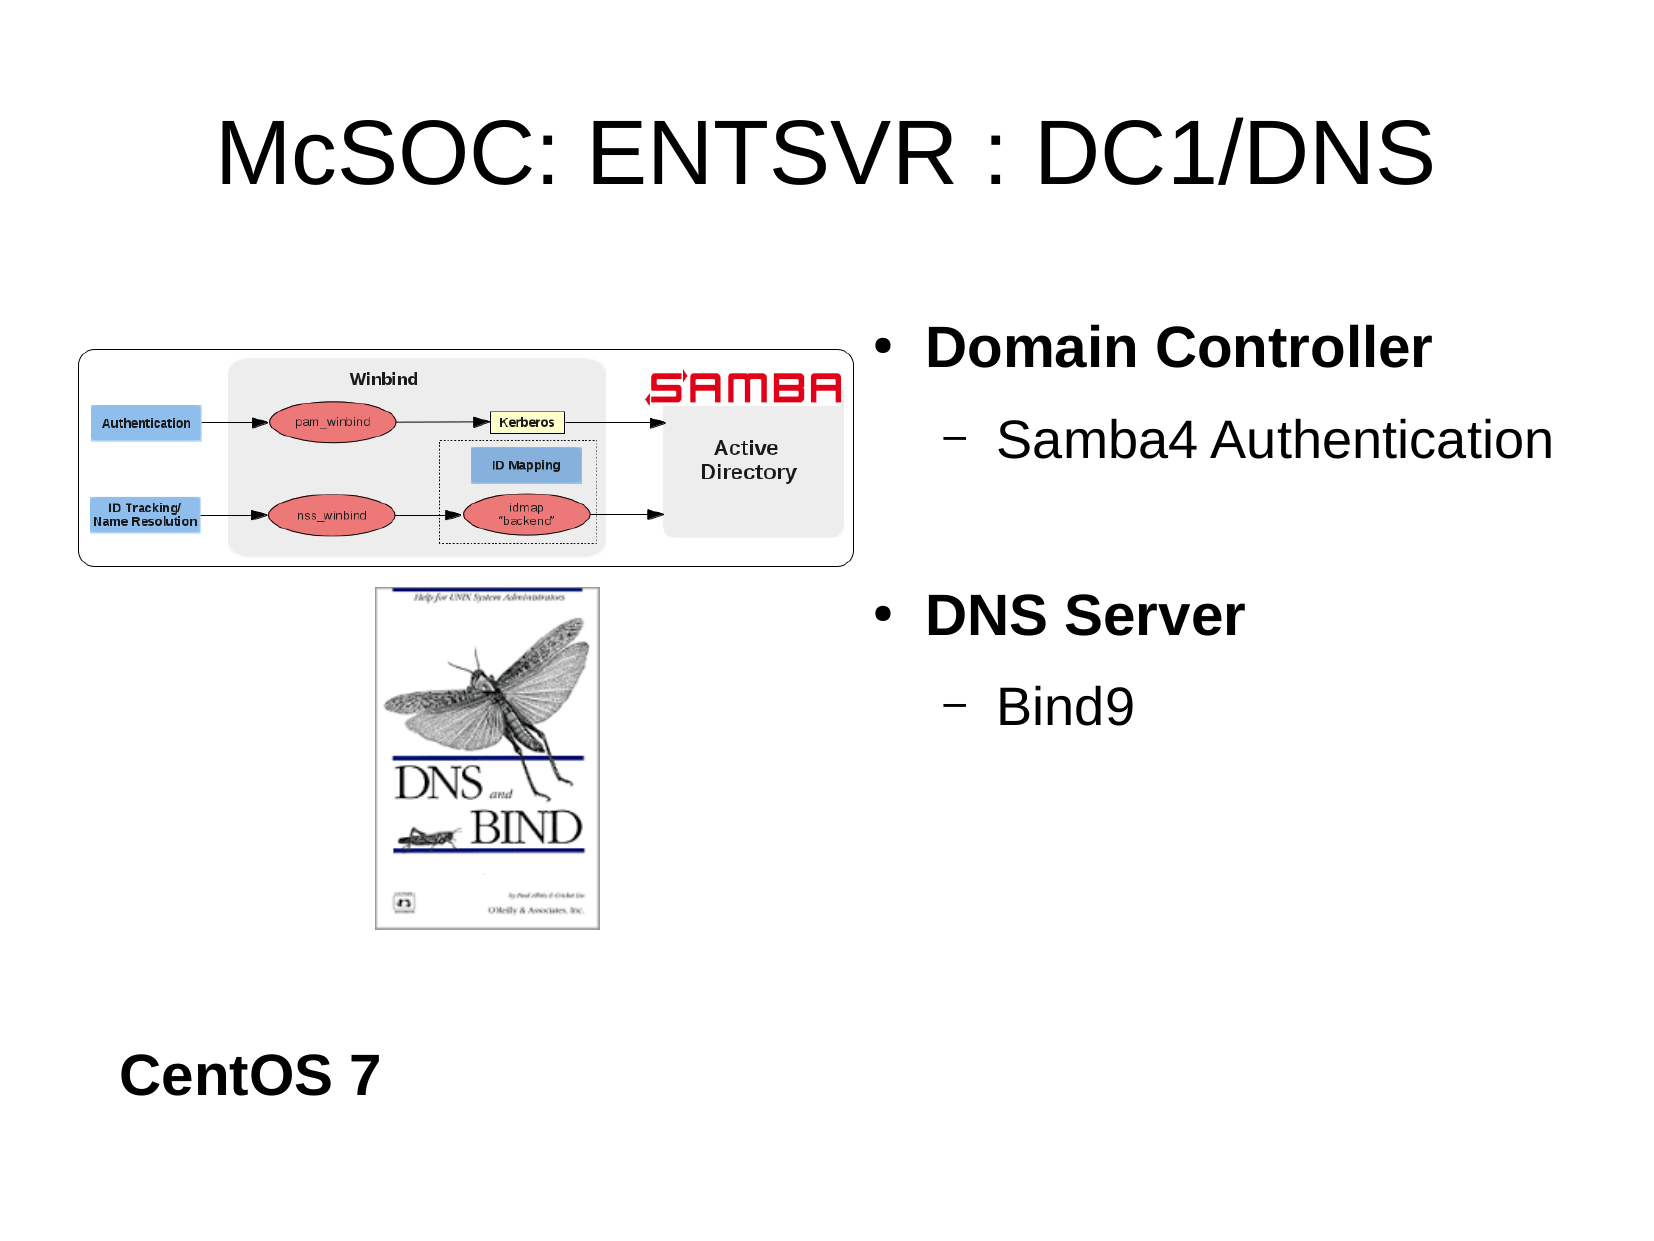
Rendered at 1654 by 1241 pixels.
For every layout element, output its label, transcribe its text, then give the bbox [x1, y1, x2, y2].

text_box CentOS 7 [105, 1035, 397, 1146]
list Domain Controller Samba4 Authentication DNS Server Bind9 [855, 315, 1582, 1035]
picture [75, 345, 857, 571]
picture [375, 587, 600, 931]
title McSOC: ENTSVR : DC1/DNS [82, 49, 1571, 257]
